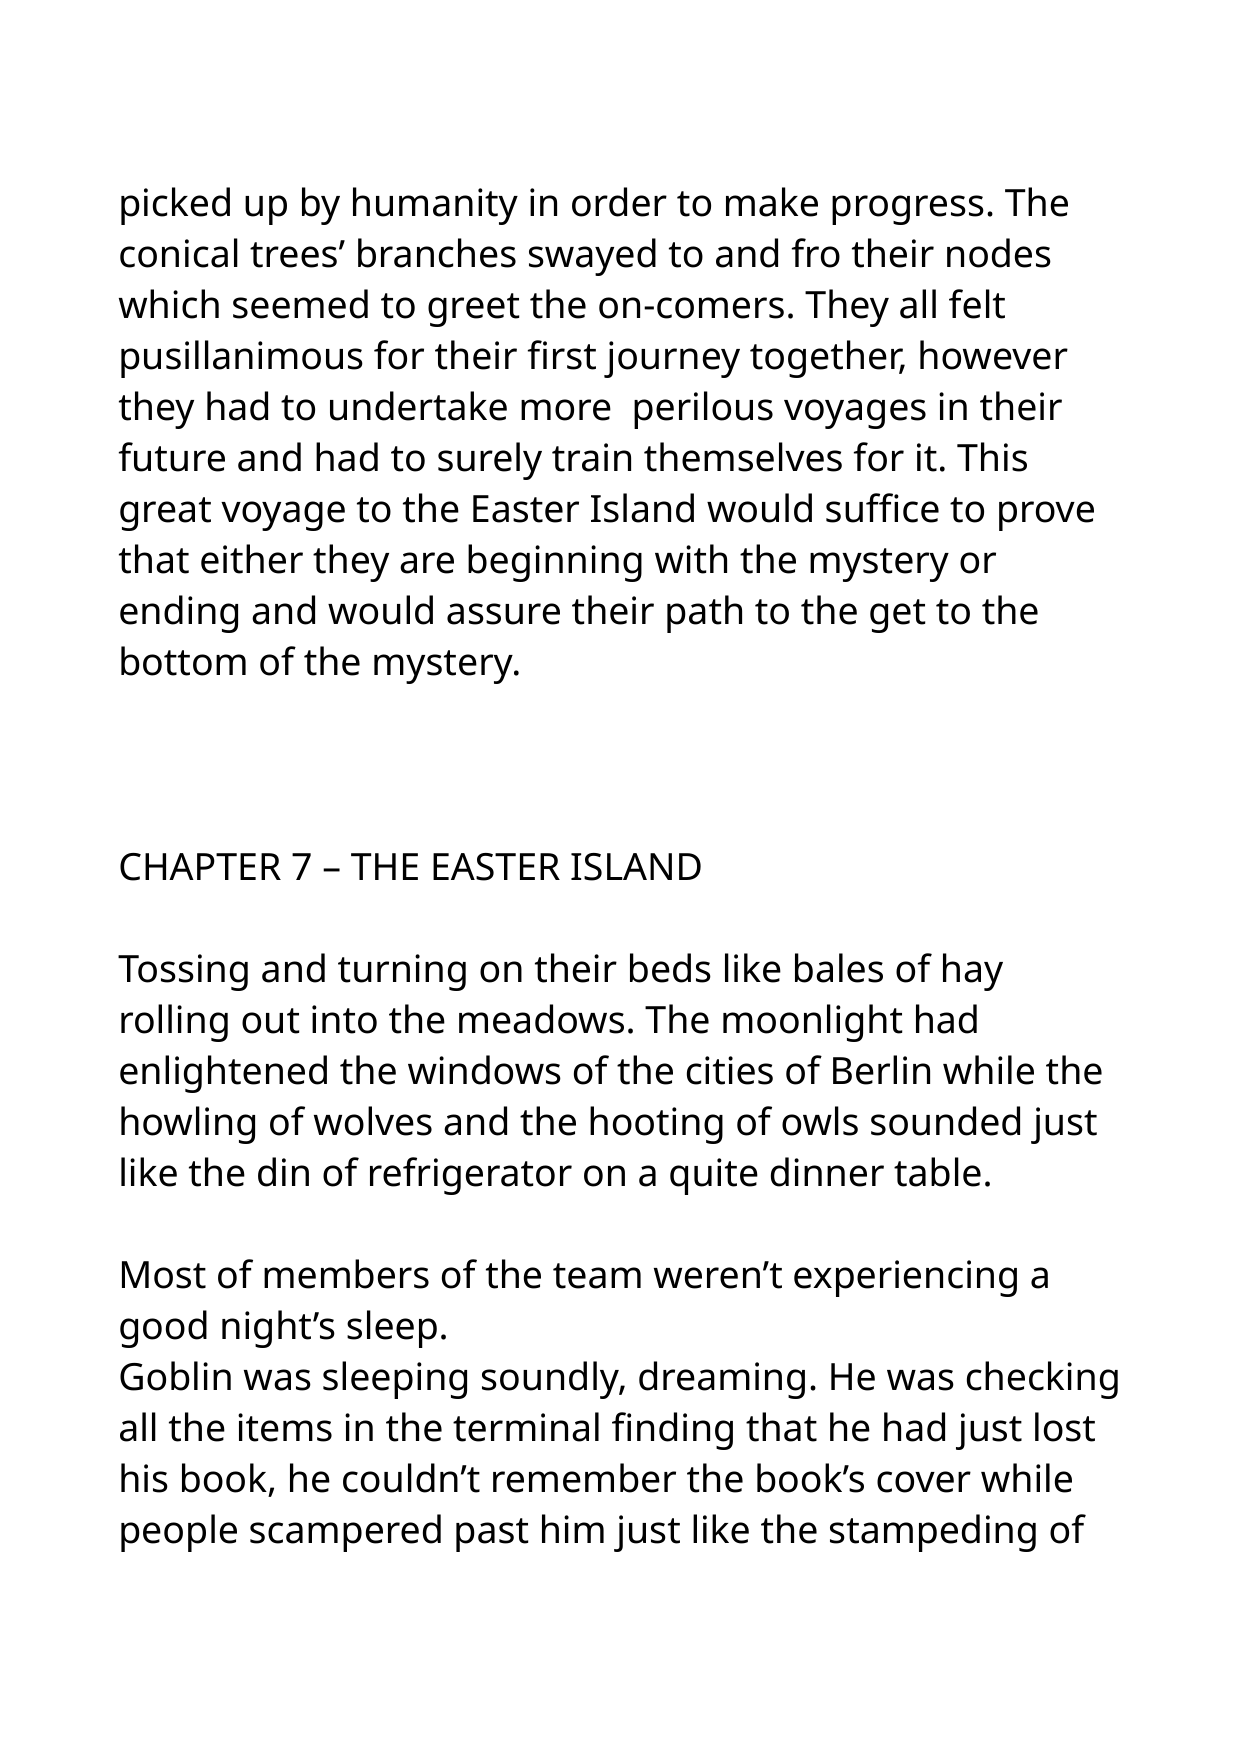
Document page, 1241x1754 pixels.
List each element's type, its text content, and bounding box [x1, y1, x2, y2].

text picked up by humanity in order to make progress. The conical trees’ branches swayed to and fro their nodes which seemed to greet the on-comers. They all felt pusillanimous for their first journey together, however they had to undertake more perilous voyages in their future and had to surely train themselves for it. This great voyage to the Easter Island would suffice to prove that either they are beginning with the mystery or ending and would assure their path to the get to the bottom of the mystery. [118, 176, 1122, 687]
text CHAPTER 7 – THE EASTER ISLAND [118, 840, 1122, 891]
text Most of members of the team weren’t experiencing a good night’s sleep. [118, 1248, 1122, 1350]
text Goblin was sleeping soundly, dreaming. He was checking all the items in the terminal finding that he had just lost his book, he couldn’t remember the book’s cover while people scampered past him just like the stampeding of [118, 1350, 1122, 1554]
text Tossing and turning on their beds like bales of hay rolling out into the meadows. The moonlight had enlightened the windows of the cities of Berlin while the howling of wolves and the hooting of owls sounded just like the din of refrigerator on a quite dinner table. [118, 942, 1122, 1197]
